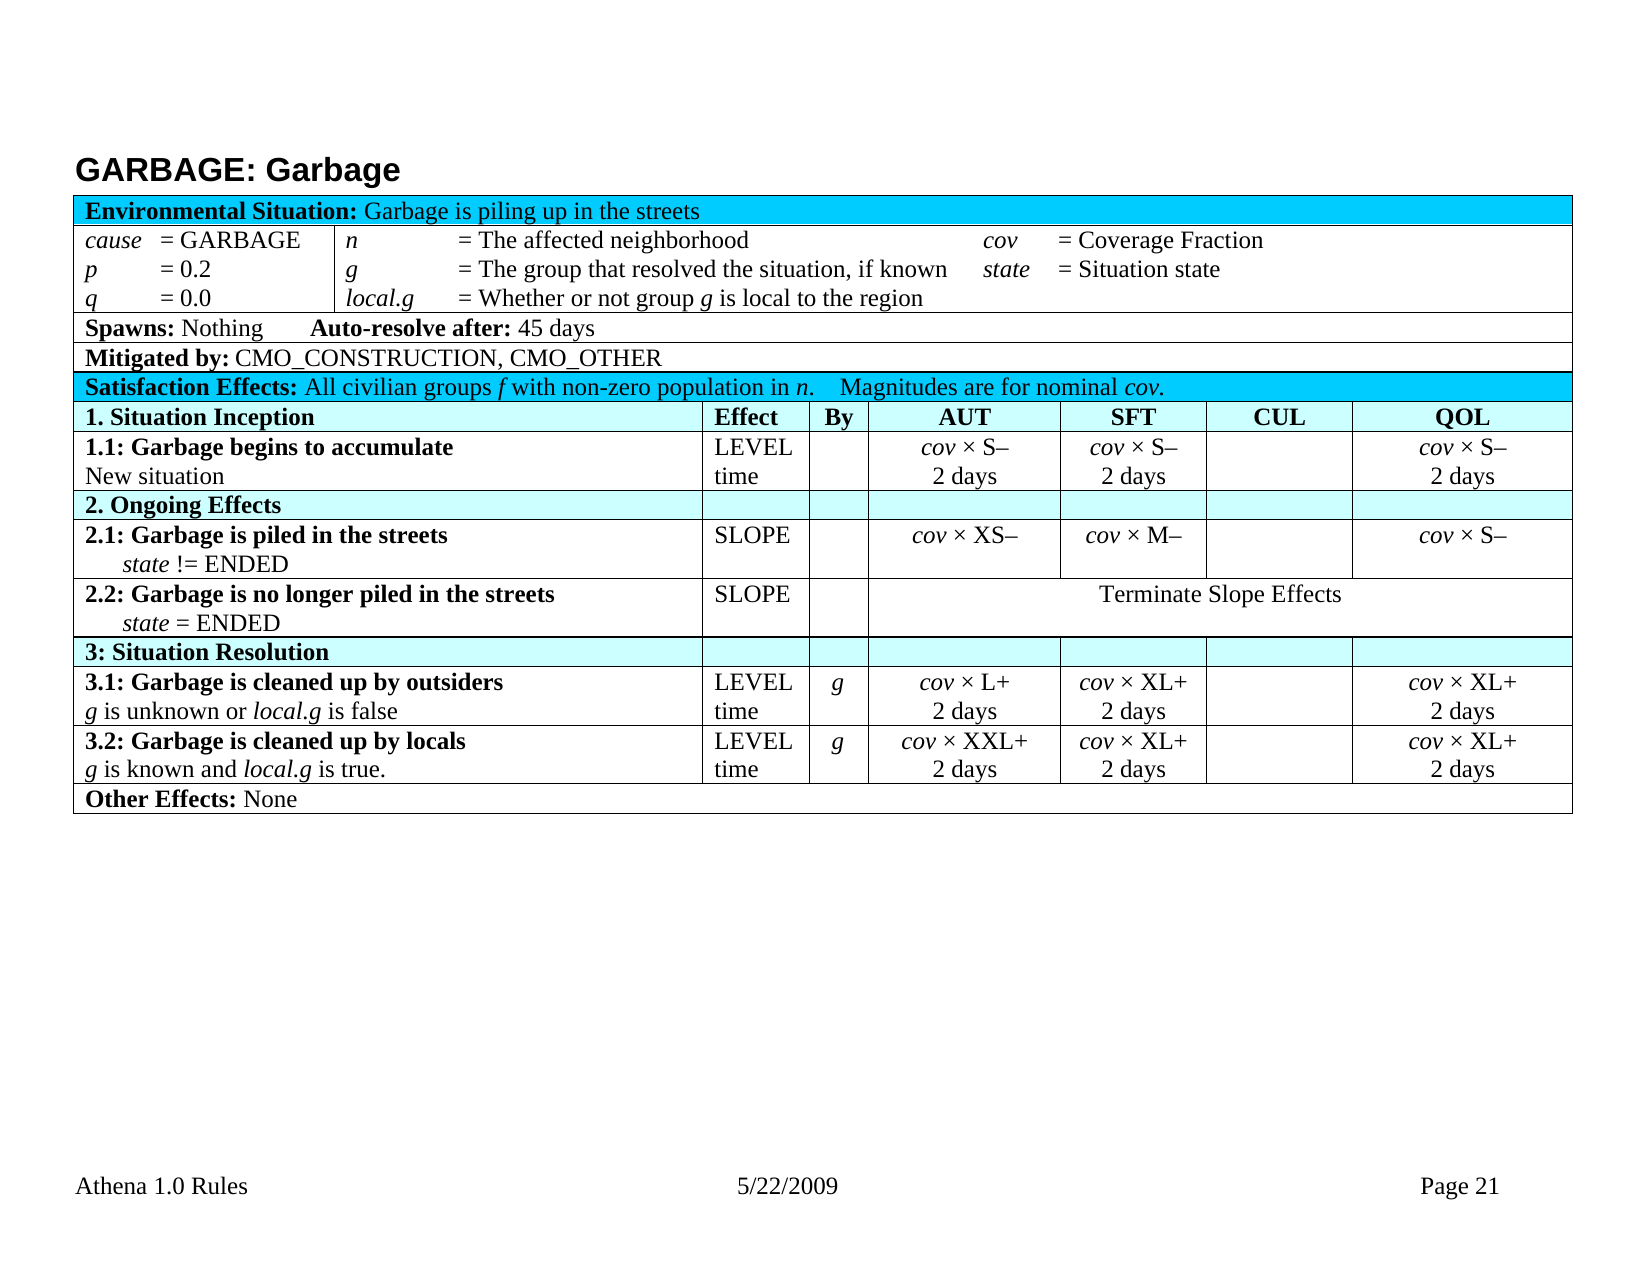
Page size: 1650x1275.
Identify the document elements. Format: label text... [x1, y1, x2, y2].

table_cell [1353, 491, 1572, 519]
table_cell g [810, 667, 868, 725]
table_cell cov × XL+ 2 days [1353, 726, 1572, 783]
table_cell QOL [1353, 402, 1572, 431]
table_cell LEVEL time [703, 726, 809, 783]
table_cell Mitigated by: CMO_CONSTRUCTION, CMO_OTHER [74, 343, 1572, 371]
table_cell [810, 579, 868, 636]
table_cell LEVEL time [703, 667, 809, 725]
table_cell cov × XL+ 2 days [1061, 726, 1206, 783]
table_cell g [810, 726, 868, 783]
table_cell [810, 520, 868, 578]
table_cell [1061, 491, 1206, 519]
table_cell [1207, 520, 1352, 578]
table_cell 2.1: Garbage is piled in the streets state != ENDED [74, 520, 702, 578]
table_cell cov × XXL+ 2 days [869, 726, 1060, 783]
table_cell cov × S– 2 days [1353, 432, 1572, 489]
table_cell SLOPE [703, 579, 809, 636]
table_cell SLOPE [703, 520, 809, 578]
table_cell [1207, 432, 1352, 489]
table_cell [810, 638, 868, 666]
table_cell cov × S– 2 days [1061, 432, 1206, 489]
table_cell Terminate Slope Effects [869, 579, 1572, 636]
table_cell cov × XL+ 2 days [1353, 667, 1572, 725]
table_cell cov × M– [1061, 520, 1206, 578]
table_cell [869, 491, 1060, 519]
table_cell [703, 491, 809, 519]
table_cell [703, 638, 809, 666]
table_cell [1207, 667, 1352, 725]
table_cell Effect [703, 402, 809, 431]
table_cell [810, 432, 868, 489]
table_cell [1061, 638, 1206, 666]
table_cell 3.2: Garbage is cleaned up by locals g is known and local.g is true. [74, 726, 702, 783]
table_cell 3: Situation Resolution [74, 638, 702, 666]
table_cell [1207, 726, 1352, 783]
table_cell cov × XS– [869, 520, 1060, 578]
table_cell n = The affected neighborhood cov = Coverage Fraction g = The group that resolved the situation, if known state = Situation state local.g = Whether or not group g is local to the region [335, 226, 1572, 312]
table_cell By [810, 402, 868, 431]
table_cell cause = GARBAGE p = 0.2 q = 0.0 [74, 226, 334, 312]
table_cell LEVEL time [703, 432, 809, 489]
table_cell cov × L+ 2 days [869, 667, 1060, 725]
table_cell [810, 491, 868, 519]
table_cell [1207, 638, 1352, 666]
table_cell 2.2: Garbage is no longer piled in the streets state = ENDED [74, 579, 702, 636]
table_cell 1.1: Garbage begins to accumulate New situation [74, 432, 702, 489]
table_cell AUT [869, 402, 1060, 431]
table_cell [1207, 491, 1352, 519]
table_cell cov × S– [1353, 520, 1572, 578]
table_cell Other Effects: None [74, 784, 1572, 813]
table_cell [1353, 638, 1572, 666]
table_cell SFT [1061, 402, 1206, 431]
table_cell CUL [1207, 402, 1352, 431]
table_cell Spawns: Nothing Auto-resolve after: 45 days [74, 313, 1572, 342]
table_cell 1. Situation Inception [74, 402, 702, 431]
text GARBAGE: Garbage [75, 150, 1575, 188]
table_cell cov × S– 2 days [869, 432, 1060, 489]
table_cell [869, 638, 1060, 666]
table_header Environmental Situation: Garbage is piling up in the streets [74, 196, 1572, 224]
table_cell 2. Ongoing Effects [74, 491, 702, 519]
table_cell cov × XL+ 2 days [1061, 667, 1206, 725]
table_cell Satisfaction Effects: All civilian groups f with non-zero population in n. Magnitudes are for nominal cov. [74, 373, 1572, 401]
table_cell 3.1: Garbage is cleaned up by outsiders g is unknown or local.g is false [74, 667, 702, 725]
